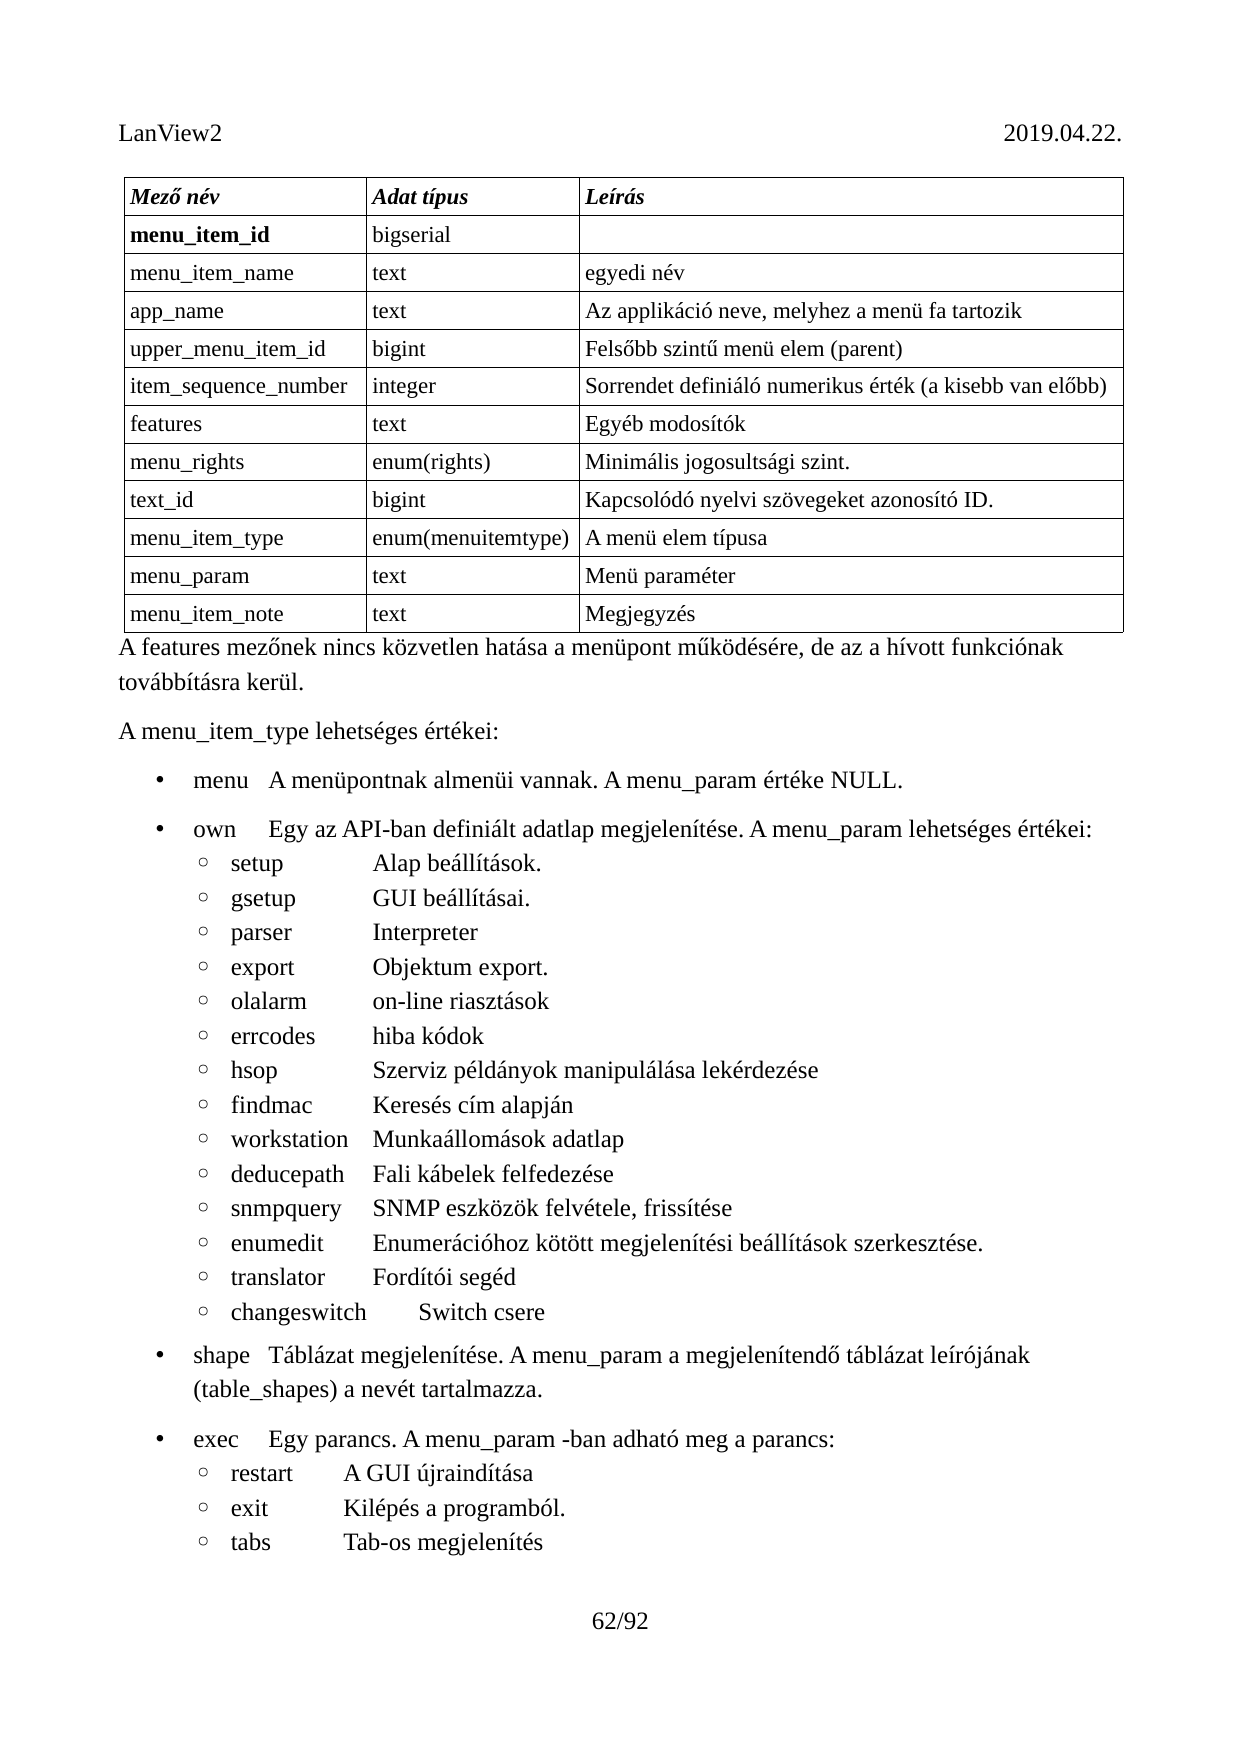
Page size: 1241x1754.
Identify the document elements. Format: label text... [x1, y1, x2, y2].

table_cell text [367, 292, 579, 329]
text A features mezőnek nincs közvetlen hatása a menüpont működésére, de az a hívott funkciónak továbbításra kerül. [118, 632, 1122, 695]
list exit Kilépés a programból. [193, 1493, 1122, 1522]
table_cell text [367, 595, 579, 632]
list gsetup GUI beállításai. [193, 883, 1122, 912]
table_cell bigserial [367, 216, 579, 253]
list shape Táblázat megjelenítése. A menu_param a megjelenítendő táblázat leírójának (table_shapes) a nevét tartalmazza. [156, 1340, 1122, 1403]
list hsop Szerviz példányok manipulálása lekérdezése [193, 1055, 1122, 1084]
list menu A menüpontnak almenüi vannak. A menu_param értéke NULL. [156, 765, 1122, 793]
table_cell A menü elem típusa [580, 519, 1123, 556]
table_cell menu_item_type [125, 519, 366, 556]
table_cell item_sequence_number [125, 368, 366, 404]
table_cell bigint [367, 481, 579, 518]
list changeswitch Switch csere [193, 1297, 1122, 1325]
table_cell Megjegyzés [580, 595, 1123, 632]
table_cell enum(menuitemtype) [367, 519, 579, 556]
table_cell text [367, 406, 579, 442]
table_header Adat típus [367, 178, 579, 215]
table_cell egyedi név [580, 254, 1123, 291]
table_cell Az applikáció neve, melyhez a menü fa tartozik [580, 292, 1123, 329]
list olalarm on-line riasztások [193, 986, 1122, 1015]
list translator Fordítói segéd [193, 1262, 1122, 1291]
table_cell Minimális jogosultsági szint. [580, 444, 1123, 480]
table_cell Egyéb modosítók [580, 406, 1123, 442]
list export Objektum export. [193, 952, 1122, 981]
table_cell Sorrendet definiáló numerikus érték (a kisebb van előbb) [580, 368, 1123, 404]
table_cell menu_item_note [125, 595, 366, 632]
table_cell menu_item_name [125, 254, 366, 291]
table_cell Menü paraméter [580, 557, 1123, 594]
list workstation Munkaállomások adatlap [193, 1124, 1122, 1153]
table_cell upper_menu_item_id [125, 330, 366, 367]
table_cell Felsőbb szintű menü elem (parent) [580, 330, 1123, 367]
list exec Egy parancs. A menu_param -ban adható meg a parancs: [156, 1424, 1122, 1453]
list tabs Tab-os megjelenítés [193, 1527, 1122, 1556]
list own Egy az API-ban definiált adatlap megjelenítése. A menu_param lehetséges értékei: [156, 814, 1122, 843]
list parser Interpreter [193, 917, 1122, 946]
table_cell menu_param [125, 557, 366, 594]
table_cell [580, 216, 1123, 253]
text A menu_item_type lehetséges értékei: [118, 716, 1122, 744]
table_cell menu_rights [125, 444, 366, 480]
list snmpquery SNMP eszközök felvétele, frissítése [193, 1193, 1122, 1222]
table_header Mező név [125, 178, 366, 215]
table_cell features [125, 406, 366, 442]
list errcodes hiba kódok [193, 1021, 1122, 1049]
list restart A GUI újraindítása [193, 1458, 1122, 1487]
table_cell integer [367, 368, 579, 404]
list enumedit Enumerációhoz kötött megjelenítési beállítások szerkesztése. [193, 1228, 1122, 1256]
table_header Leírás [580, 178, 1123, 215]
table_cell Kapcsolódó nyelvi szövegeket azonosító ID. [580, 481, 1123, 518]
table_cell text_id [125, 481, 366, 518]
list findmac Keresés cím alapján [193, 1090, 1122, 1118]
table_cell text [367, 254, 579, 291]
table_cell bigint [367, 330, 579, 367]
list deducepath Fali kábelek felfedezése [193, 1159, 1122, 1187]
table_cell text [367, 557, 579, 594]
table_cell menu_item_id [125, 216, 366, 253]
table_cell app_name [125, 292, 366, 329]
list setup Alap beállítások. [193, 848, 1122, 877]
table_cell enum(rights) [367, 444, 579, 480]
